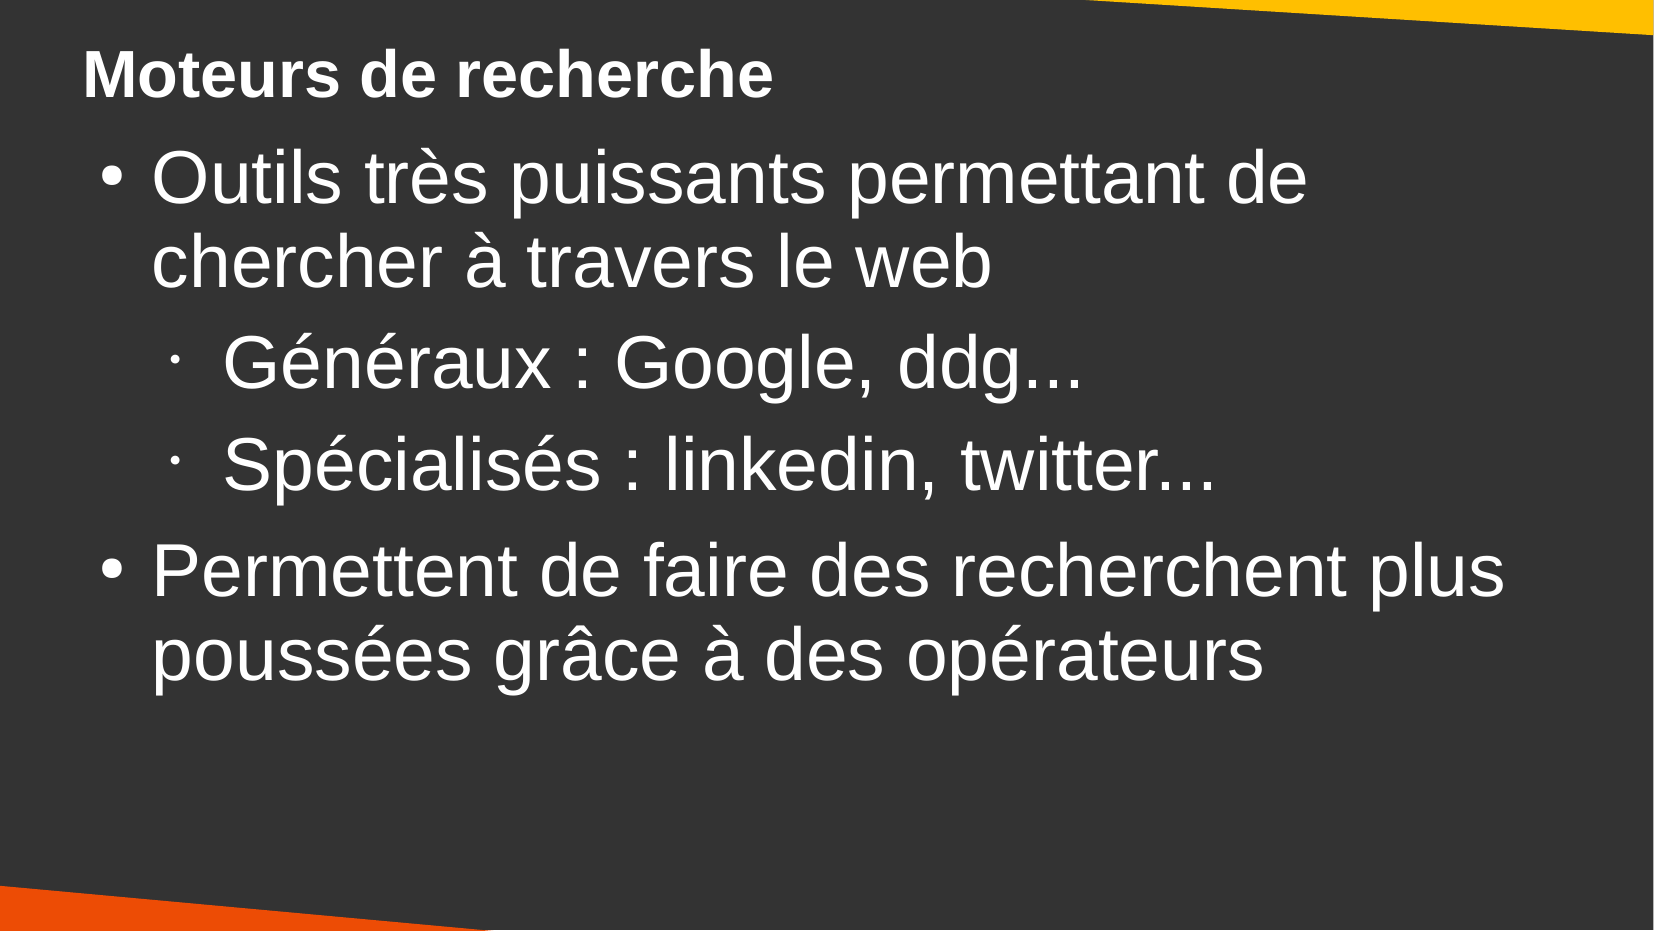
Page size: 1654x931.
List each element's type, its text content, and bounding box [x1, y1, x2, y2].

list Outils très puissants permettant de chercher à travers le web Généraux : Google, ddg... Spécialisés : linkedin, twitter... Permettent de faire des recherchent plus poussées grâce à des opérateurs [80, 135, 1560, 762]
text_box [0, 885, 494, 931]
text_box [1085, 0, 1654, 36]
title Moteurs de recherche [82, 37, 1571, 122]
